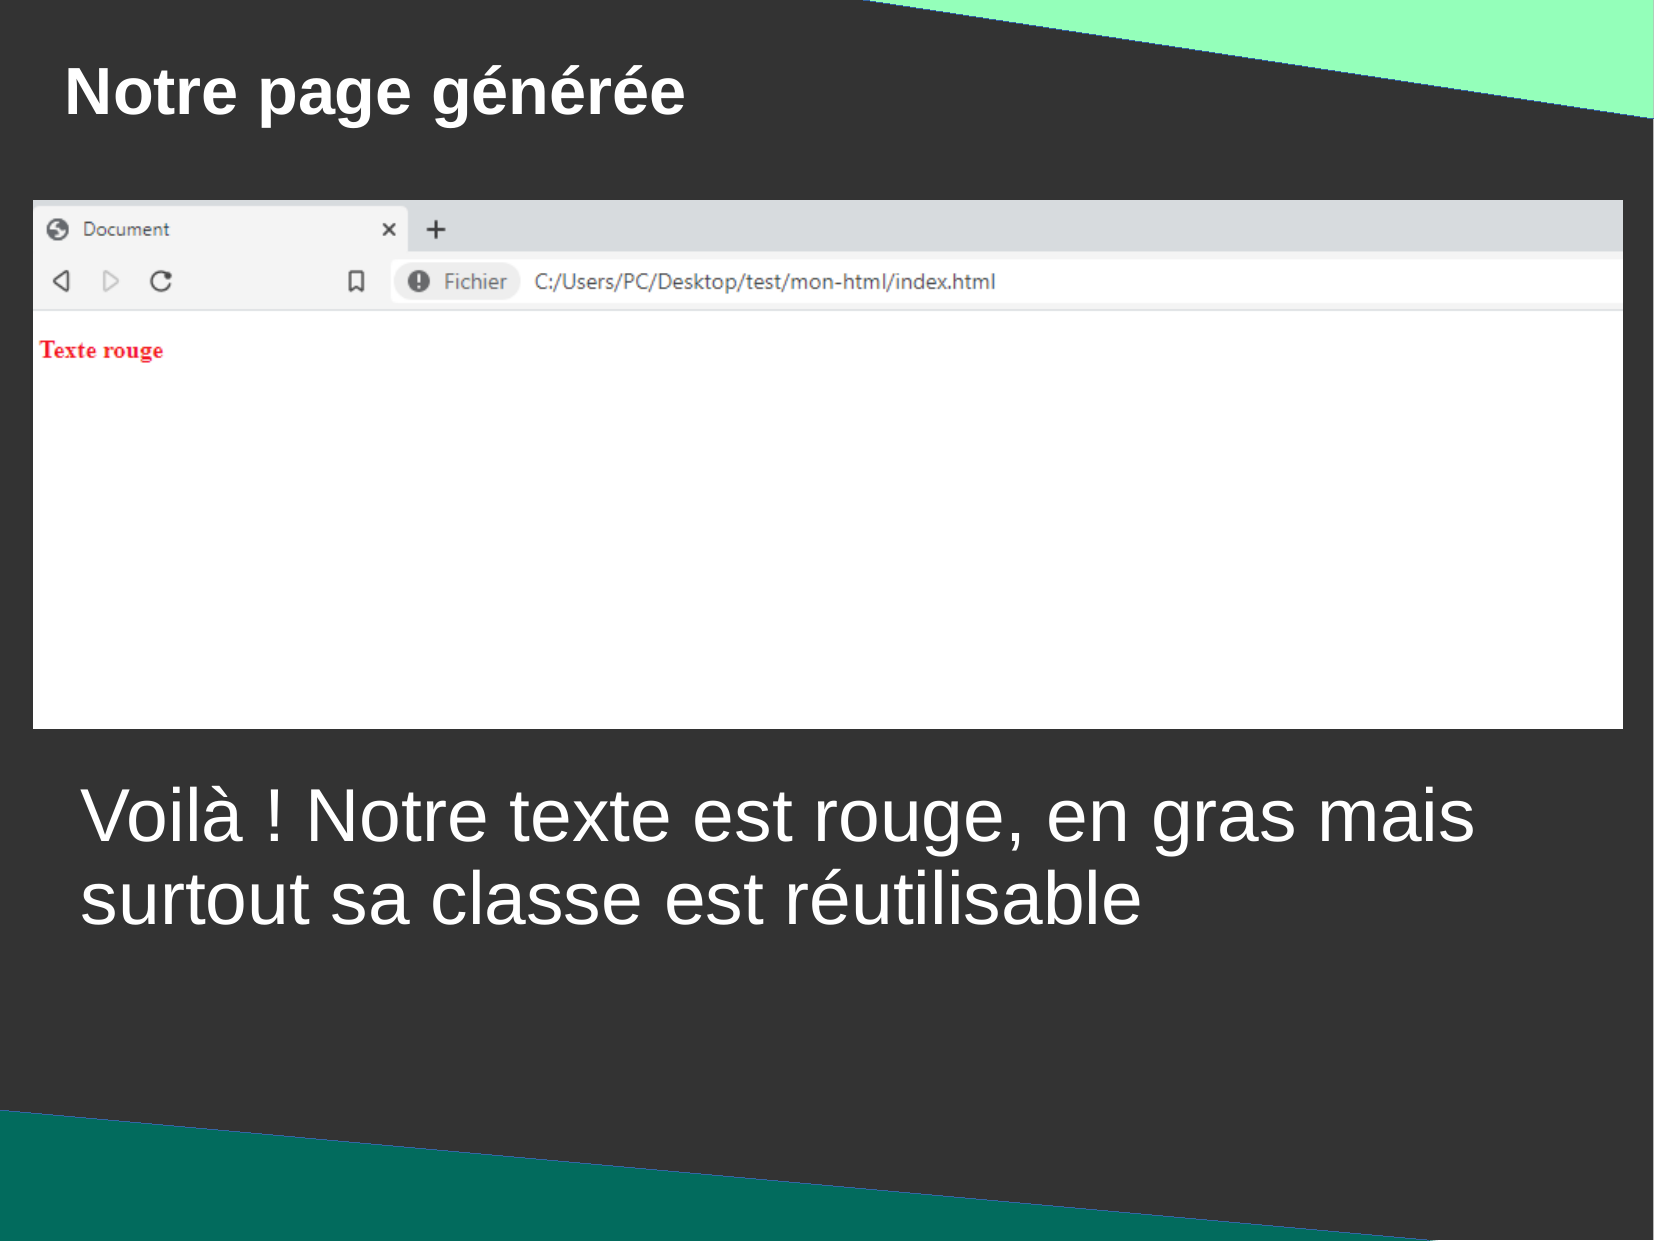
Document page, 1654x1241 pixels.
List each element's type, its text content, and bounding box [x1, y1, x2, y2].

list Voilà ! Notre texte est rouge, en gras mais surtout sa classe est réutilisable [80, 773, 1605, 945]
text_box [863, 0, 1654, 119]
title Notre page générée [64, 54, 1553, 157]
picture [33, 200, 1623, 729]
